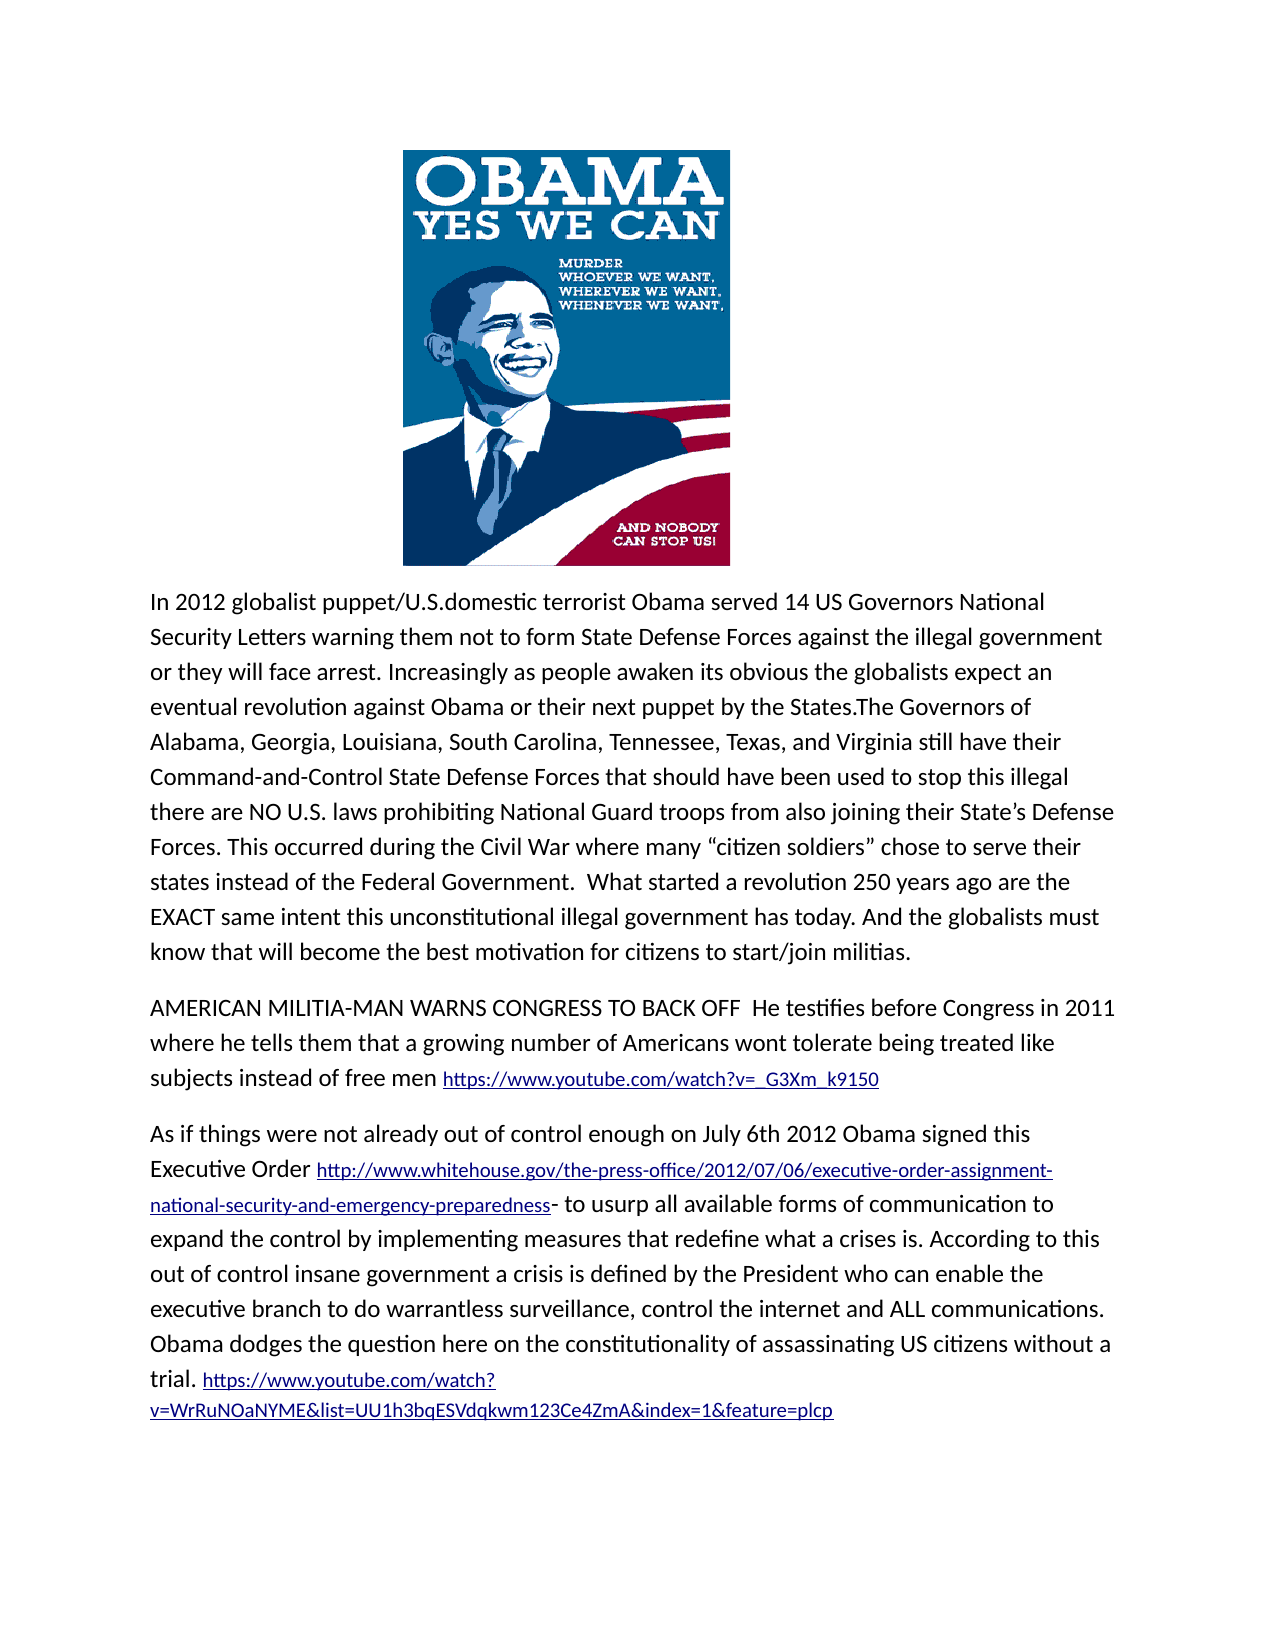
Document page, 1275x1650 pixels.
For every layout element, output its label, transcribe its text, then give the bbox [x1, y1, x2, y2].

picture [641, 273, 650, 281]
picture [477, 211, 499, 239]
text AMERICAN MILITIA-MAN WARNS CONGRESS TO BACK OFF He testifies before Congress in 2011 where he tells them that a growing number of Americans wont tolerate being treated like subjects instead of free men https://www.youtube.com/watch?v=_G3Xm_k9150 [150, 992, 1125, 1092]
picture [574, 301, 613, 309]
picture [562, 273, 570, 280]
picture [612, 211, 643, 239]
picture [570, 273, 587, 281]
picture [703, 273, 710, 282]
text As if things were not already out of control enough on July 6th 2012 Obama signed this Executive Order http://www.whitehouse.gov/the-press-office/2012/07/06/executive-order-assignment-national-security-and-emergency-preparedness- to usurp all available forms of communication to expand the control by implementing measures that redefine what a crises is. According to this out of control insane government a crisis is defined by the President who can enable the executive branch to do warrantless surveillance, control the internet and ALL communications. Obama dodges the question here on the constitutionality of assassinating US citizens without a trial. https://www.youtube.com/watch?v=WrRuNOaNYME&list=UU1h3bqESVdqkwm123Ce4ZmA&index=1&feature=plcp [150, 1118, 1125, 1422]
picture [664, 158, 723, 204]
picture [611, 273, 622, 282]
picture [417, 156, 476, 205]
picture [646, 212, 719, 240]
picture [690, 301, 719, 309]
picture [561, 259, 578, 267]
picture [648, 273, 661, 281]
picture [403, 267, 730, 566]
picture [688, 288, 696, 295]
picture [634, 301, 639, 309]
picture [646, 288, 656, 295]
picture [414, 212, 470, 239]
picture [606, 259, 621, 267]
picture [620, 301, 631, 309]
picture [597, 273, 611, 281]
picture [517, 212, 591, 239]
picture [676, 288, 685, 295]
picture [710, 288, 716, 295]
picture [612, 301, 620, 309]
picture [680, 273, 701, 282]
picture [575, 288, 582, 295]
picture [561, 288, 570, 295]
picture [678, 301, 688, 309]
picture [625, 273, 633, 281]
picture [590, 288, 610, 295]
picture [632, 288, 639, 295]
picture [585, 259, 592, 267]
text In 2012 globalist puppet/U.S.domestic terrorist Obama served 14 US Governors National Security Letters warning them not to form State Defense Forces against the illegal government or they will face arrest. Increasingly as people awaken its obvious the globalists expect an eventual revolution against Obama or their next puppet by the States.The Governors of Alabama, Georgia, Louisiana, South Carolina, Tennessee, Texas, and Virginia still have their Command-and-Control State Defense Forces that should have been used to stop this illegal there are NO U.S. laws prohibiting National Guard troops from also joining their State’s Defense Forces. This occurred during the Civil War where many “citizen soldiers” chose to serve their states instead of the Federal Government. What started a revolution 250 years ago are the EXACT same intent this unconstitutional illegal government has today. And the globalists must know that will become the best motivation for citizens to start/join militias. [150, 586, 1125, 967]
picture [622, 288, 629, 295]
picture [481, 158, 523, 204]
picture [525, 158, 662, 204]
picture [650, 303, 657, 309]
picture [658, 301, 668, 309]
